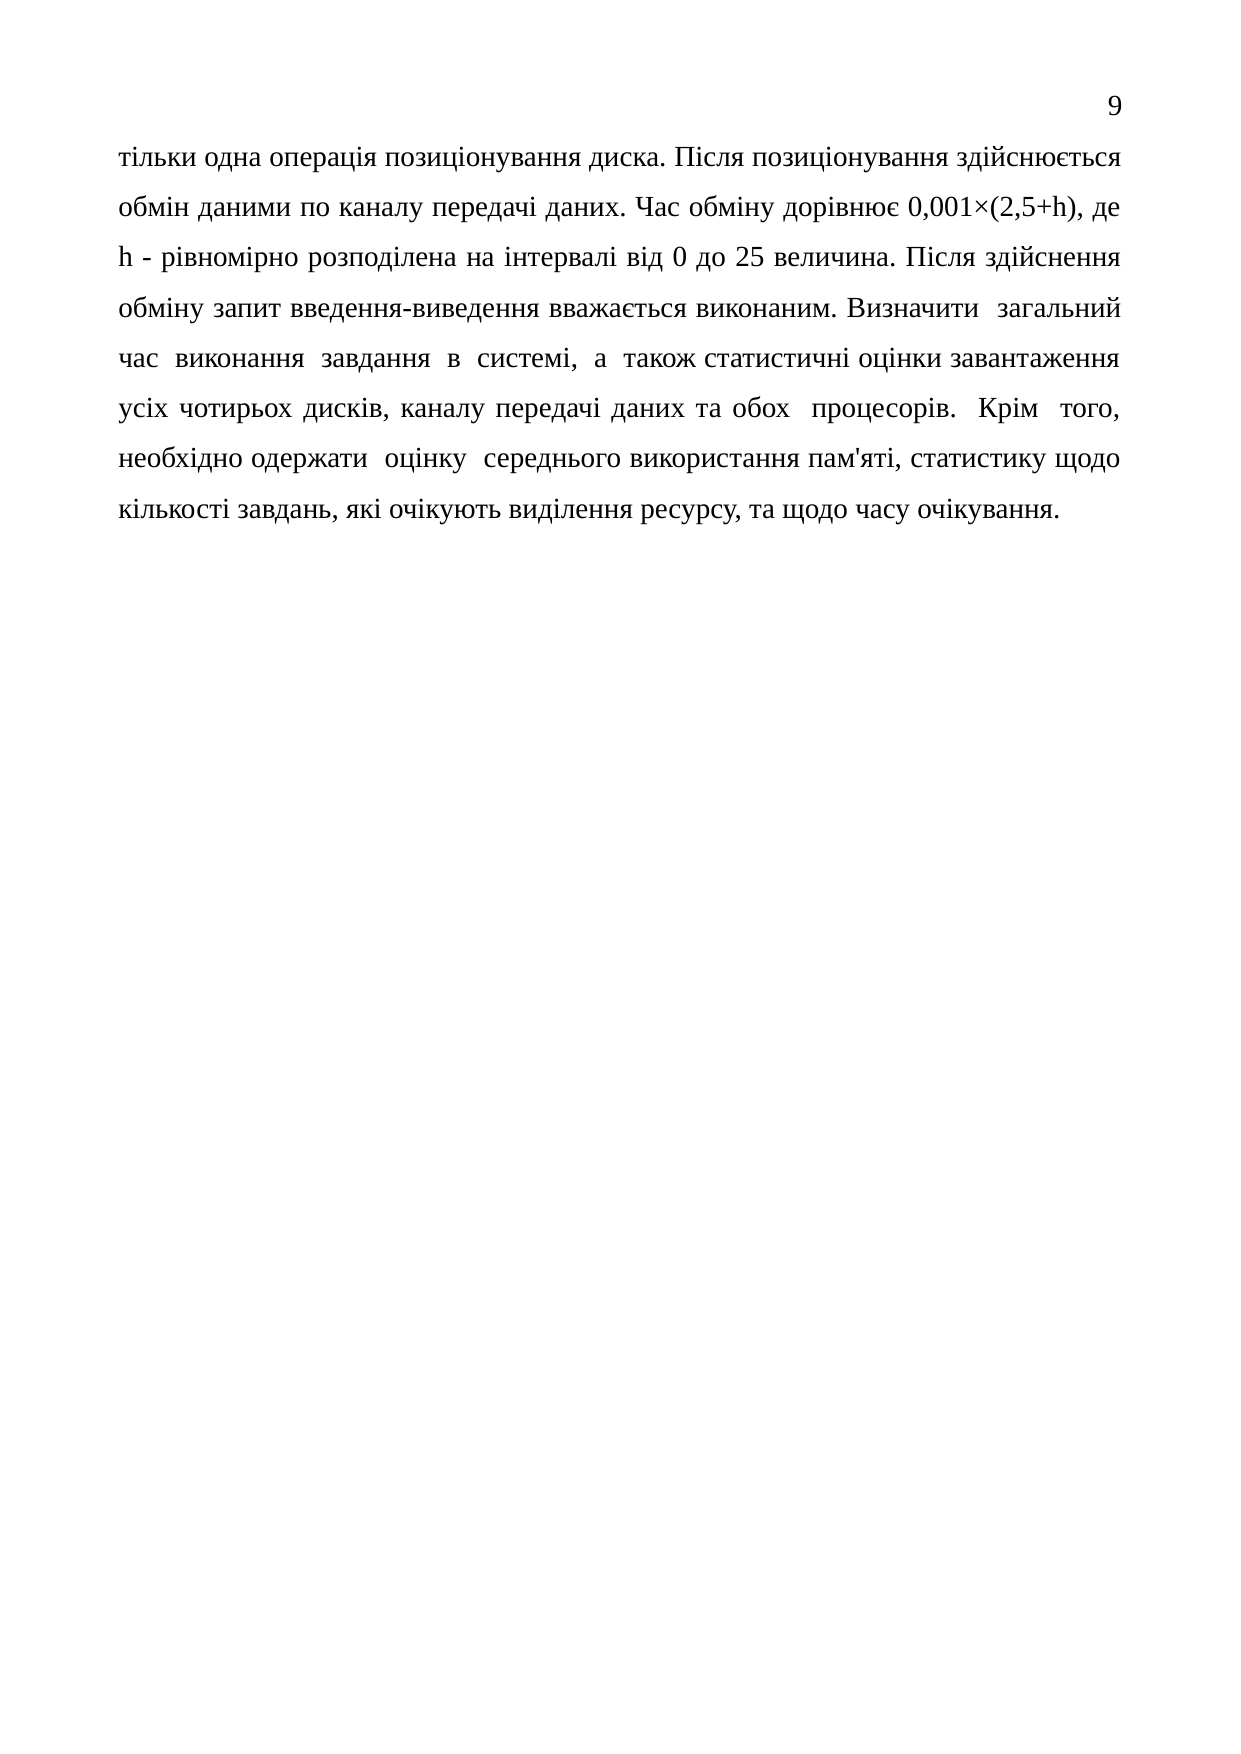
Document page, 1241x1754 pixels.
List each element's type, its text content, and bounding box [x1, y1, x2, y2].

text тільки одна операція позиціонування диска. Після позиціонування здійснюється обмін даними по каналу передачі даних. Час обміну дорівнює 0,001×(2,5+h), де h - рівномірно розподілена на інтервалі від 0 до 25 величина. Після здійснення обміну запит введення-виведення вважається виконаним. Визначити загальний час виконання завдання в системі, а також статистичні оцінки завантаження усіх чотирьох дисків, каналу передачі даних та обох процесорів. Крім того, необхідно одержати оцінку середнього використання пам'яті, статистику щодо кількості завдань, які очікують виділення ресурсу, та щодо часу очікування. [118, 139, 1122, 524]
